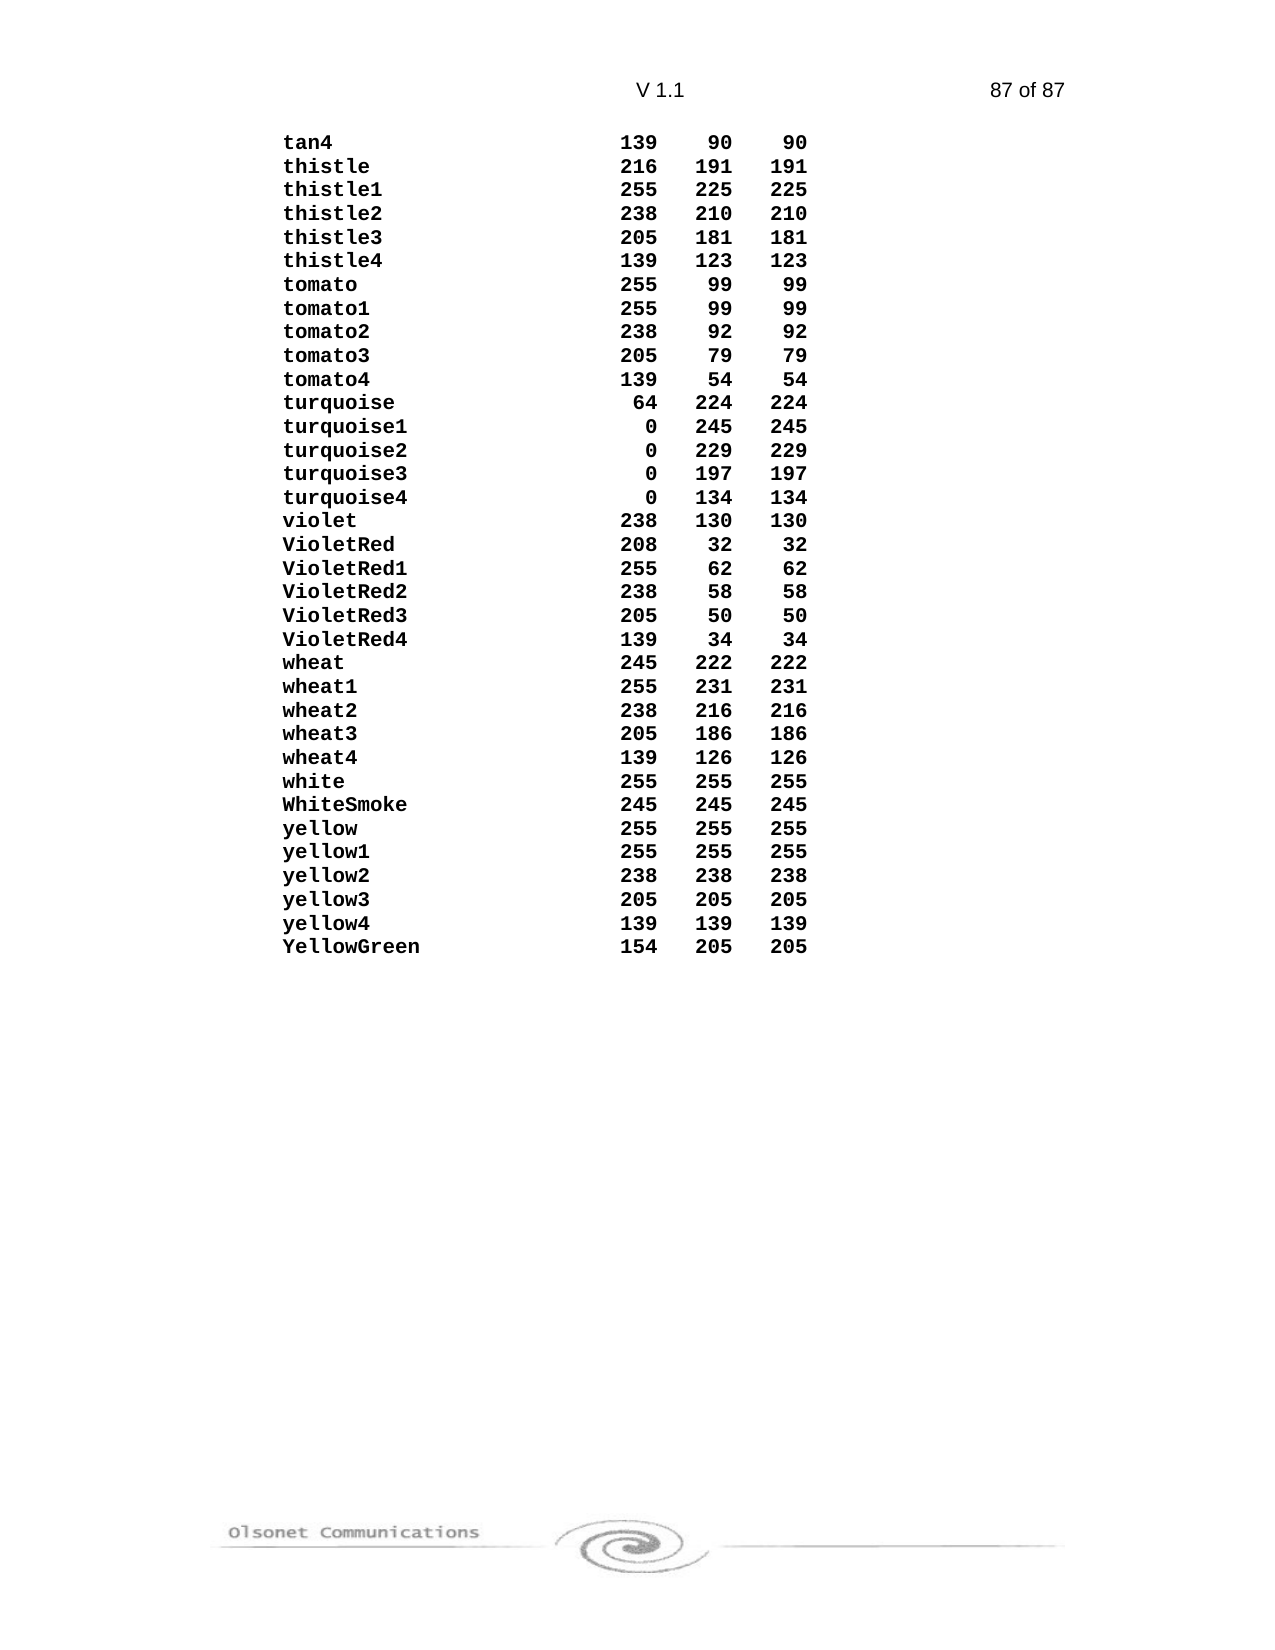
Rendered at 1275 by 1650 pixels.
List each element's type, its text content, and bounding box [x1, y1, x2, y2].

text violet 238 130 130 [282, 511, 1065, 534]
text wheat 245 222 222 [282, 652, 1065, 676]
text tomato3 205 79 79 [282, 345, 1065, 369]
text thistle4 139 123 123 [282, 250, 1065, 274]
text yellow3 205 205 205 [282, 889, 1065, 912]
text turquoise 64 224 224 [282, 392, 1065, 416]
text turquoise1 0 245 245 [282, 416, 1065, 439]
text yellow4 139 139 139 [282, 912, 1065, 936]
text tomato2 238 92 92 [282, 321, 1065, 345]
text white 255 255 255 [282, 771, 1065, 794]
text turquoise3 0 197 197 [282, 463, 1065, 487]
text yellow 255 255 255 [282, 818, 1065, 842]
text tan4 139 90 90 [282, 132, 1065, 156]
text wheat2 238 216 216 [282, 700, 1065, 723]
text VioletRed 208 32 32 [282, 534, 1065, 558]
text wheat4 139 126 126 [282, 747, 1065, 771]
text YellowGreen 154 205 205 [282, 936, 1065, 960]
text wheat1 255 231 231 [282, 676, 1065, 700]
text tomato 255 99 99 [282, 274, 1065, 298]
text turquoise4 0 134 134 [282, 487, 1065, 511]
text VioletRed3 205 50 50 [282, 605, 1065, 629]
text WhiteSmoke 245 245 245 [282, 794, 1065, 818]
text yellow1 255 255 255 [282, 842, 1065, 865]
text VioletRed4 139 34 34 [282, 629, 1065, 652]
text turquoise2 0 229 229 [282, 439, 1065, 463]
text thistle1 255 225 225 [282, 179, 1065, 203]
text tomato4 139 54 54 [282, 369, 1065, 392]
text thistle3 205 181 181 [282, 227, 1065, 250]
text tomato1 255 99 99 [282, 298, 1065, 321]
text VioletRed1 255 62 62 [282, 558, 1065, 581]
text VioletRed2 238 58 58 [282, 581, 1065, 605]
text thistle2 238 210 210 [282, 203, 1065, 227]
text yellow2 238 238 238 [282, 865, 1065, 889]
picture [210, 1504, 1065, 1596]
text wheat3 205 186 186 [282, 723, 1065, 747]
text thistle 216 191 191 [282, 156, 1065, 179]
